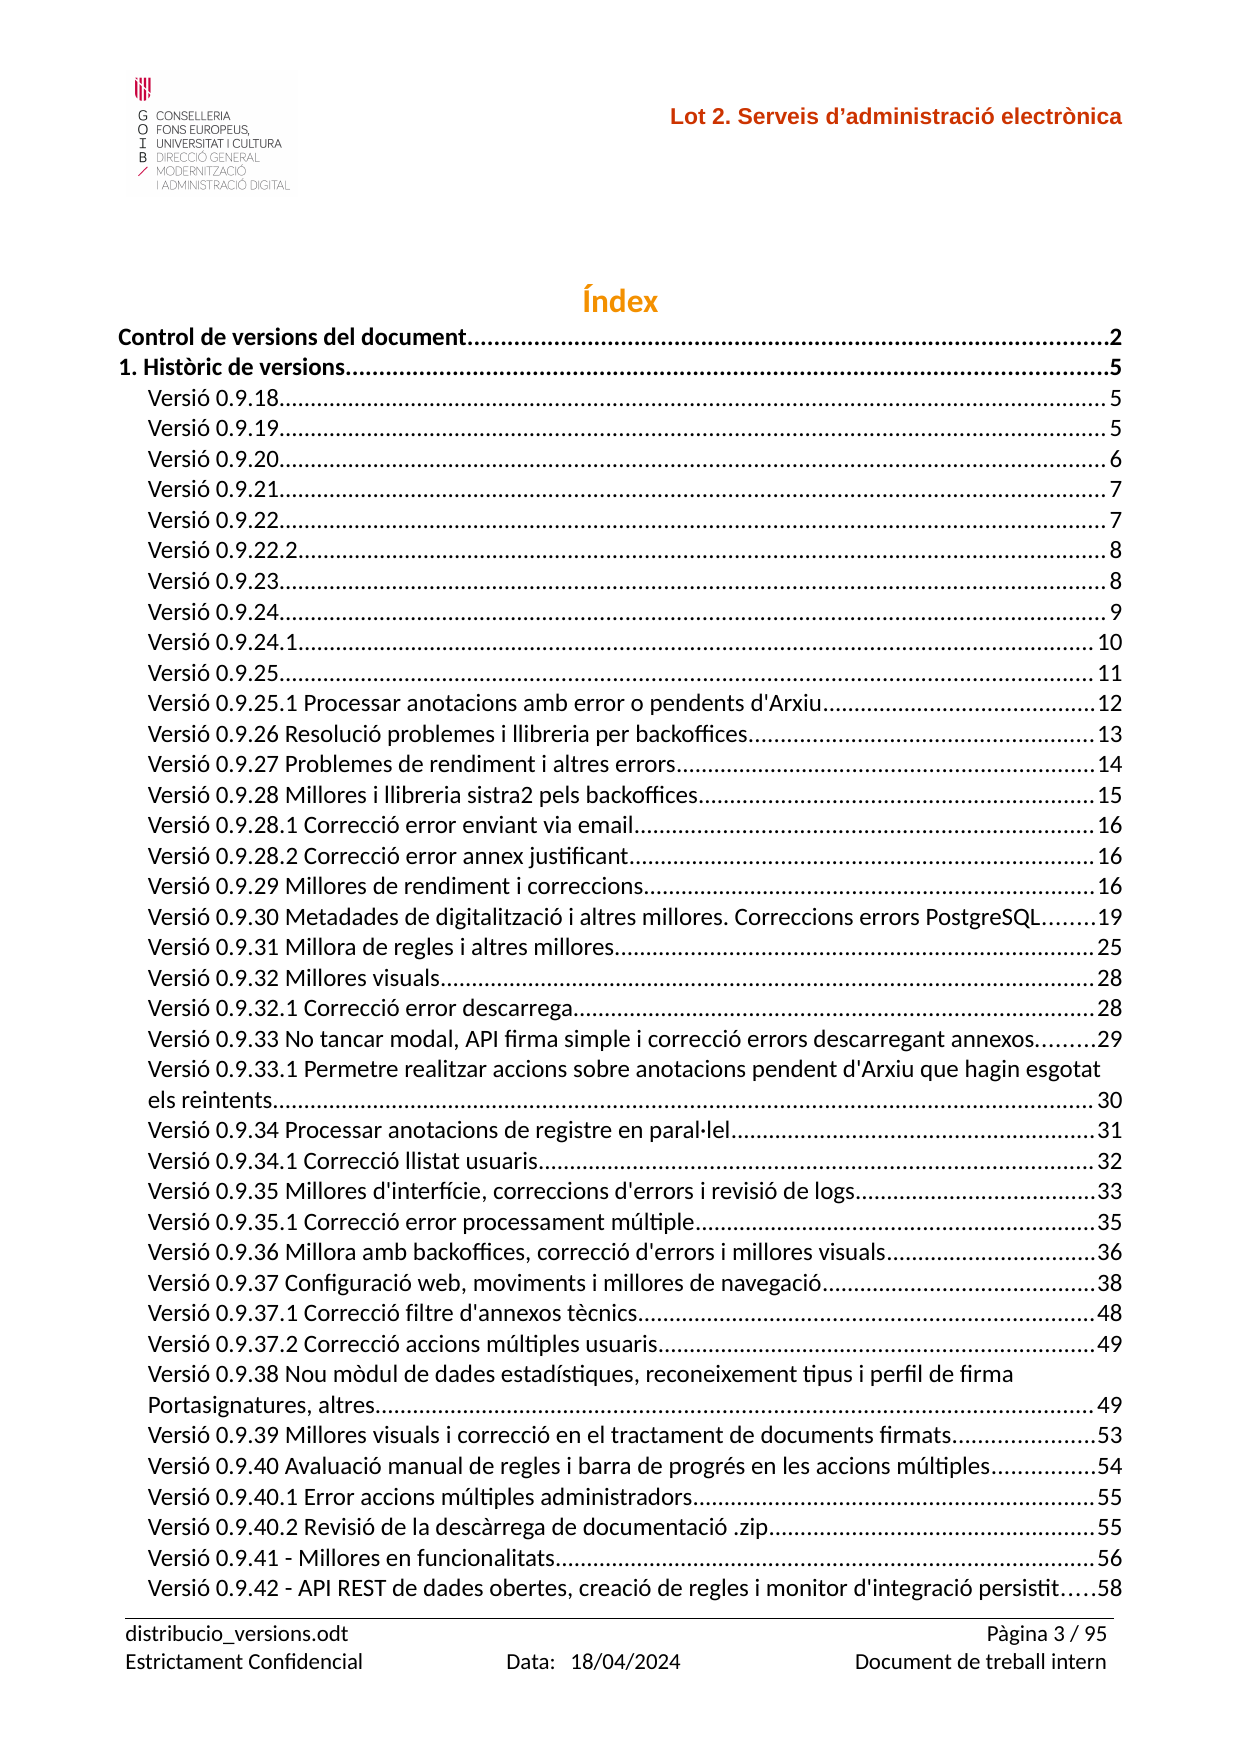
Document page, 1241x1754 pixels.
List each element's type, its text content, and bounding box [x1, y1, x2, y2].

text Versió 0.9.28.1 Correcció error enviant via email 16 [148, 809, 1122, 840]
text Versió 0.9.35.1 Correcció error processament múltiple 35 [148, 1206, 1122, 1237]
text Versió 0.9.31 Millora de regles i altres millores. 25 [148, 931, 1122, 962]
text Versió 0.9.24.1 10 [148, 626, 1122, 657]
text Versió 0.9.40.2 Revisió de la descàrrega de documentació .zip 55 [148, 1511, 1122, 1542]
text Versió 0.9.33.1 Permetre realitzar accions sobre anotacions pendent d'Arxiu que hagin esgotat els reintents 30 [148, 1053, 1122, 1114]
text Versió 0.9.35 Millores d'interfície, correccions d'errors i revisió de logs 33 [148, 1176, 1122, 1206]
text Versió 0.9.40 Avaluació manual de regles i barra de progrés en les accions múltiples 54 [148, 1450, 1122, 1481]
text Versió 0.9.34 Processar anotacions de registre en paral·lel 31 [148, 1114, 1122, 1145]
text Versió 0.9.28 Millores i llibreria sistra2 pels backoffices 15 [148, 779, 1122, 809]
text Versió 0.9.22.2 8 [148, 534, 1122, 565]
text Versió 0.9.19 5 [148, 412, 1122, 443]
text 1. Històric de versions 5 [118, 351, 1122, 382]
text Versió 0.9.34.1 Correcció llistat usuaris 32 [148, 1145, 1122, 1176]
text Versió 0.9.42 - API REST de dades obertes, creació de regles i monitor d'integració persistit 58 [148, 1572, 1122, 1603]
text Versió 0.9.36 Millora amb backoffices, correcció d'errors i millores visuals 36 [148, 1237, 1122, 1267]
text Versió 0.9.33 No tancar modal, API firma simple i correcció errors descarregant annexos 29 [148, 1023, 1122, 1053]
text Versió 0.9.27 Problemes de rendiment i altres errors 14 [148, 748, 1122, 779]
text Versió 0.9.32 Millores visuals. 28 [148, 962, 1122, 992]
text Versió 0.9.40.1 Error accions múltiples administradors 55 [148, 1481, 1122, 1511]
text Versió 0.9.26 Resolució problemes i llibreria per backoffices 13 [148, 718, 1122, 748]
text Versió 0.9.37.2 Correcció accions múltiples usuaris 49 [148, 1328, 1122, 1359]
text Versió 0.9.18 5 [148, 382, 1122, 412]
text Índex [118, 280, 1122, 321]
text Versió 0.9.23 8 [148, 565, 1122, 596]
text Control de versions del document 2 [118, 321, 1122, 351]
text Versió 0.9.29 Millores de rendiment i correccions 16 [148, 870, 1122, 901]
text Versió 0.9.21 7 [148, 473, 1122, 504]
text Versió 0.9.38 Nou mòdul de dades estadístiques, reconeixement tipus i perfil de firma Portasignatures, altres 49 [148, 1359, 1122, 1420]
picture [126, 70, 299, 197]
text Versió 0.9.30 Metadades de digitalització i altres millores. Correccions errors PostgreSQL 19 [148, 901, 1122, 931]
text Versió 0.9.22 7 [148, 504, 1122, 534]
text Versió 0.9.28.2 Correcció error annex justificant 16 [148, 840, 1122, 870]
text Versió 0.9.41 - Millores en funcionalitats 56 [148, 1542, 1122, 1572]
text Versió 0.9.20 6 [148, 443, 1122, 473]
text Versió 0.9.37.1 Correcció filtre d'annexos tècnics 48 [148, 1298, 1122, 1328]
text Versió 0.9.24 9 [148, 596, 1122, 626]
text Versió 0.9.39 Millores visuals i correcció en el tractament de documents firmats 53 [148, 1420, 1122, 1450]
text Versió 0.9.32.1 Correcció error descarrega 28 [148, 992, 1122, 1023]
text Versió 0.9.25 11 [148, 657, 1122, 687]
text Versió 0.9.37 Configuració web, moviments i millores de navegació 38 [148, 1267, 1122, 1298]
text Versió 0.9.25.1 Processar anotacions amb error o pendents d'Arxiu 12 [148, 687, 1122, 718]
